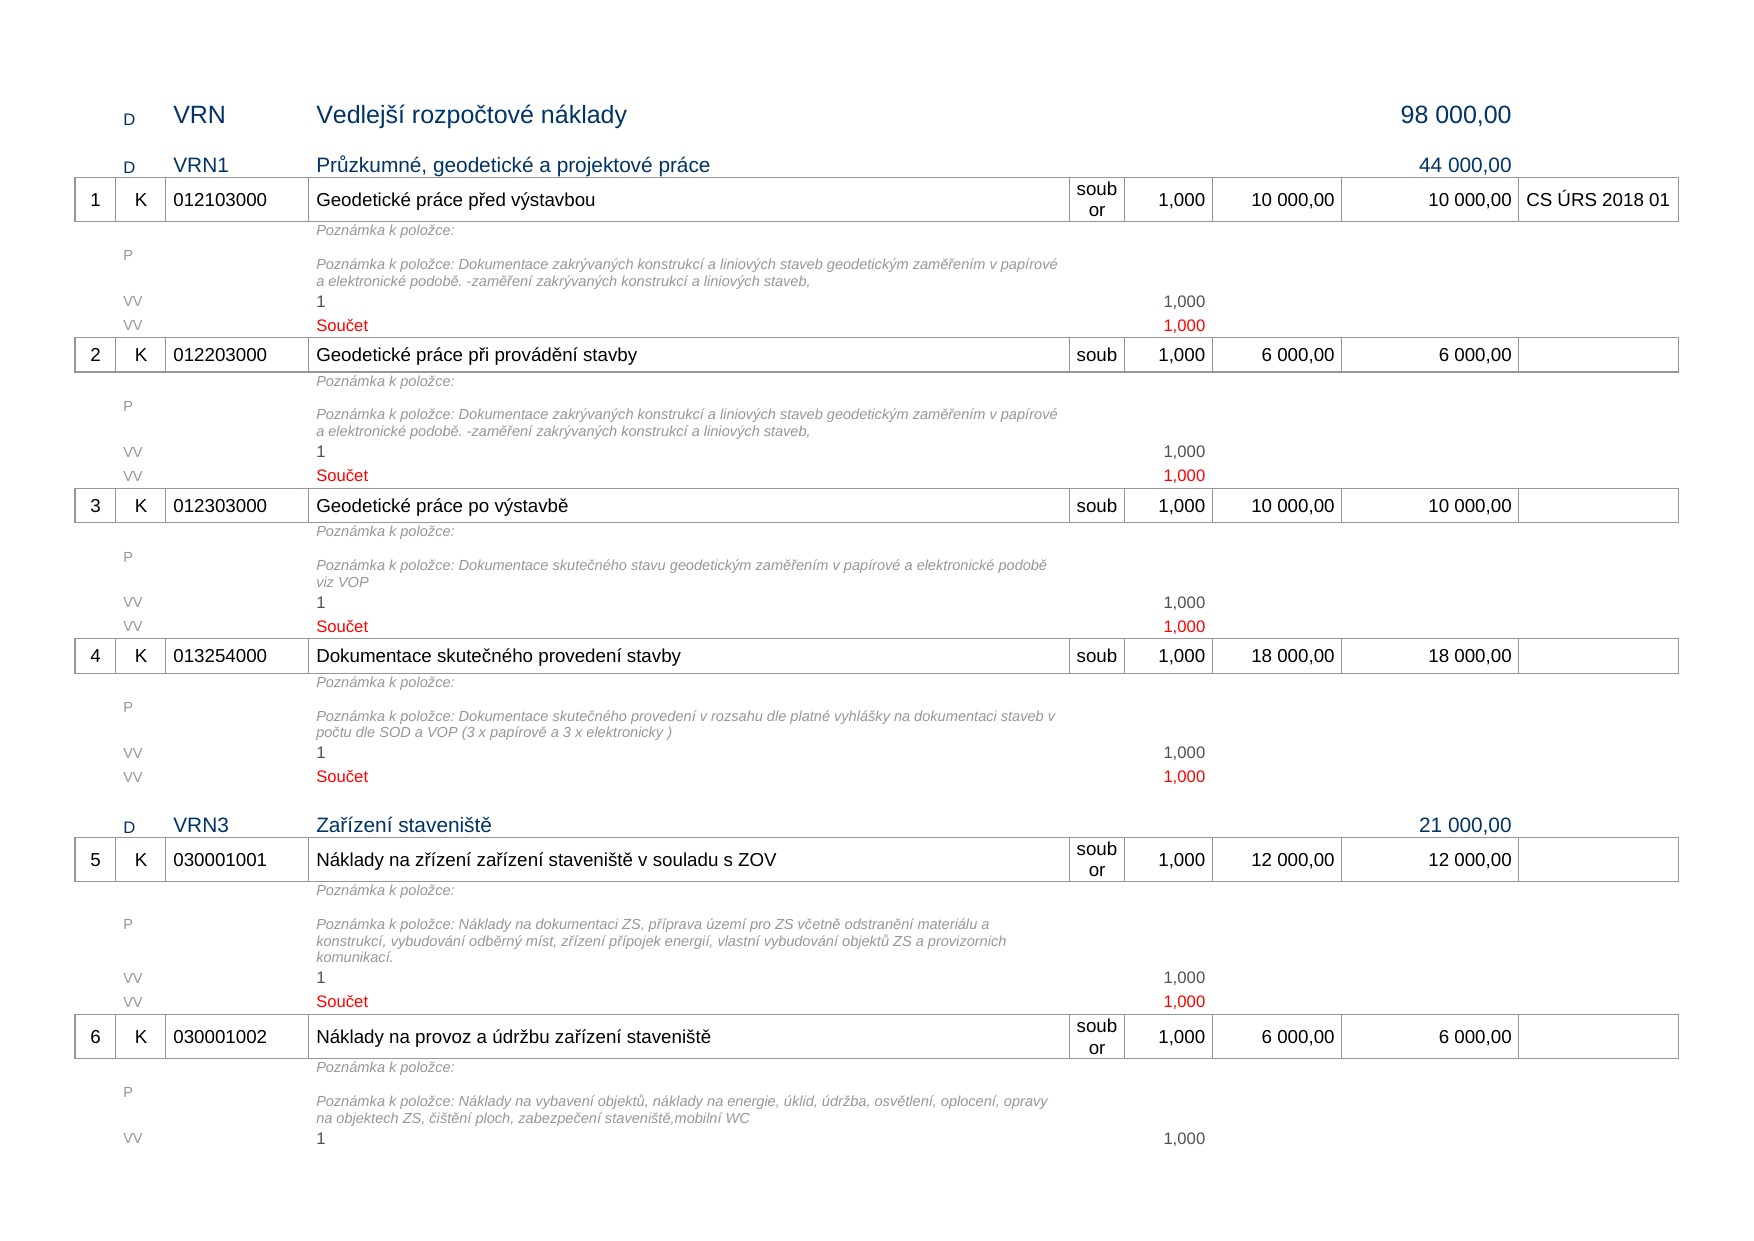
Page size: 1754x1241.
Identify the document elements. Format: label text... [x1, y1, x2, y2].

table_cell [1519, 614, 1679, 638]
table_cell Součet [309, 990, 1069, 1014]
table_cell 6 000,00 [1213, 338, 1341, 371]
table_cell VV [116, 313, 166, 337]
table_cell Poznámka k položce: Poznámka k položce: Náklady na vybavení objektů, náklady na energie, úklid, údržba, osvětlení, oplocení, opravy na objektech ZS, čištění ploch, zabezpečení staveniště,mobilní WC [309, 1059, 1069, 1126]
table_cell [1069, 75, 1124, 129]
table_cell D [116, 75, 166, 129]
table_cell [75, 590, 116, 614]
table_cell VV [116, 289, 166, 313]
table_cell [1069, 590, 1124, 614]
table_cell [75, 882, 116, 966]
table_cell [166, 674, 309, 741]
table_cell [166, 464, 309, 488]
table_cell [1519, 373, 1679, 439]
table_cell [1069, 222, 1124, 289]
table_cell [1124, 222, 1212, 289]
table_cell [75, 523, 116, 590]
table_cell 10 000,00 [1213, 489, 1341, 522]
table_cell [1342, 882, 1519, 966]
table_cell [1342, 765, 1519, 789]
table_cell [1212, 882, 1342, 966]
table_cell Geodetické práce po výstavbě [309, 489, 1069, 522]
table_cell [1069, 966, 1124, 990]
table_cell [1069, 882, 1124, 966]
table_cell K [116, 178, 165, 221]
table_cell [75, 1126, 116, 1150]
table_cell 1,000 [1124, 590, 1212, 614]
table_cell [1519, 639, 1678, 673]
table_cell [1212, 990, 1342, 1014]
table_cell 1 [309, 966, 1069, 990]
table_cell [75, 75, 116, 129]
table_cell [1519, 222, 1679, 289]
table_cell 4 [76, 639, 115, 673]
table_cell VV [116, 464, 166, 488]
table_cell VV [116, 1126, 166, 1150]
table_cell soub [1070, 338, 1124, 371]
table_cell [166, 990, 309, 1014]
table_cell [75, 222, 116, 289]
table_cell 030001001 [166, 838, 308, 881]
table_cell [1069, 1126, 1124, 1150]
table_cell [1519, 523, 1679, 590]
table_cell 5 [76, 838, 115, 881]
table_cell [1069, 990, 1124, 1014]
table_cell [1212, 765, 1342, 789]
table_cell [166, 1059, 309, 1126]
table_cell 2 [76, 338, 115, 371]
table_cell Poznámka k položce: Poznámka k položce: Dokumentace skutečného stavu geodetickým zaměřením v papírové a elektronické podobě viz VOP [309, 523, 1069, 590]
table_cell soubor [1070, 1015, 1124, 1058]
table_cell 1,000 [1125, 838, 1212, 881]
table_cell [1124, 789, 1212, 837]
table_cell VRN3 [166, 789, 309, 837]
table_cell [1342, 674, 1519, 741]
table_cell [1212, 1059, 1342, 1126]
table_cell VV [116, 590, 166, 614]
table_cell 013254000 [166, 639, 308, 673]
table_cell VV [116, 614, 166, 638]
table_cell [75, 789, 116, 837]
table_cell [1212, 614, 1342, 638]
table_cell [1124, 674, 1212, 741]
table_cell [1069, 765, 1124, 789]
table_cell [166, 523, 309, 590]
table_cell [166, 289, 309, 313]
table_cell [75, 614, 116, 638]
table_cell 1,000 [1124, 313, 1212, 337]
table_cell Poznámka k položce: Poznámka k položce: Dokumentace zakrývaných konstrukcí a liniových staveb geodetickým zaměřením v papírové a elektronické podobě. -zaměření zakrývaných konstrukcí a liniových staveb, [309, 222, 1069, 289]
table_cell [166, 313, 309, 337]
table_cell VRN [166, 75, 309, 129]
table_cell [1519, 464, 1679, 488]
table_cell [1212, 523, 1342, 590]
table_cell 1,000 [1124, 1126, 1212, 1150]
table_cell [1519, 289, 1679, 313]
table_cell [1519, 789, 1679, 837]
table_cell [1069, 464, 1124, 488]
table_cell [1212, 289, 1342, 313]
table_cell P [116, 882, 166, 966]
table_cell [1519, 75, 1679, 129]
table_cell [1212, 590, 1342, 614]
table_cell K [116, 489, 165, 522]
table_cell [1519, 489, 1678, 522]
table_cell 12 000,00 [1213, 838, 1341, 881]
table_cell D [116, 129, 166, 177]
table_cell 10 000,00 [1342, 178, 1518, 221]
table_cell [1519, 313, 1679, 337]
table_cell [166, 966, 309, 990]
table_cell 1 [76, 178, 115, 221]
table_cell [1212, 741, 1342, 765]
table_cell 1,000 [1124, 765, 1212, 789]
table_cell [75, 373, 116, 439]
table_cell 1 [309, 440, 1069, 464]
table_cell [166, 440, 309, 464]
table_cell 1,000 [1124, 289, 1212, 313]
table_cell [1212, 674, 1342, 741]
table_cell [1519, 882, 1679, 966]
table_cell 1,000 [1124, 614, 1212, 638]
table_cell [1069, 523, 1124, 590]
table_cell P [116, 1059, 166, 1126]
table_cell soub [1070, 639, 1124, 673]
table_cell [1519, 990, 1679, 1014]
table_cell [1342, 289, 1519, 313]
table_cell VV [116, 966, 166, 990]
table_cell [1069, 674, 1124, 741]
table_cell [166, 741, 309, 765]
table_cell Součet [309, 313, 1069, 337]
table_cell [1342, 1059, 1519, 1126]
table_cell 21 000,00 [1342, 789, 1519, 837]
table_cell 12 000,00 [1342, 838, 1518, 881]
table_cell VV [116, 440, 166, 464]
table_cell [1212, 1126, 1342, 1150]
table_cell P [116, 373, 166, 439]
table_cell [1124, 882, 1212, 966]
table_cell [1069, 440, 1124, 464]
table_cell [1342, 1126, 1519, 1150]
table_cell P [116, 674, 166, 741]
table_cell 1,000 [1125, 1015, 1212, 1058]
table_cell Náklady na provoz a údržbu zařízení staveniště [309, 1015, 1069, 1058]
table_cell [1212, 789, 1342, 837]
table_cell [1069, 373, 1124, 439]
table_cell 6 000,00 [1342, 1015, 1518, 1058]
table_cell [1212, 313, 1342, 337]
table_cell [75, 1059, 116, 1126]
table_cell 012203000 [166, 338, 308, 371]
table_cell Poznámka k položce: Poznámka k položce: Náklady na dokumentaci ZS, příprava území pro ZS včetně odstranění materiálu a konstrukcí, vybudování odběrný míst, zřízení přípojek energií, vlastní vybudování objektů ZS a provizornich komunikací. [309, 882, 1069, 966]
table_cell [166, 614, 309, 638]
table_cell 10 000,00 [1213, 178, 1341, 221]
table_cell VV [116, 990, 166, 1014]
table_cell Poznámka k položce: Poznámka k položce: Dokumentace zakrývaných konstrukcí a liniových staveb geodetickým zaměřením v papírové a elektronické podobě. -zaměření zakrývaných konstrukcí a liniových staveb, [309, 373, 1069, 439]
table_cell [1519, 129, 1679, 177]
table_cell CS ÚRS 2018 01 [1519, 178, 1678, 221]
table_cell [166, 1126, 309, 1150]
table_cell 1 [309, 289, 1069, 313]
table_cell [166, 373, 309, 439]
table_cell Součet [309, 765, 1069, 789]
table_cell [1342, 313, 1519, 337]
table_cell [75, 966, 116, 990]
table_cell [1342, 741, 1519, 765]
table_cell Vedlejší rozpočtové náklady [309, 75, 1069, 129]
table_cell [1519, 1015, 1678, 1058]
table_cell [75, 129, 116, 177]
table_cell [1124, 373, 1212, 439]
table_cell [1342, 464, 1519, 488]
table_cell [1069, 741, 1124, 765]
table_cell [1069, 614, 1124, 638]
table_cell [1069, 789, 1124, 837]
table_cell [166, 882, 309, 966]
table_cell Průzkumné, geodetické a projektové práce [309, 129, 1069, 177]
table_cell [1342, 966, 1519, 990]
table_cell [75, 674, 116, 741]
table_cell 1 [309, 1126, 1069, 1150]
table_cell [1342, 523, 1519, 590]
table_cell [1519, 590, 1679, 614]
table_cell 10 000,00 [1342, 489, 1518, 522]
table_cell [1519, 838, 1678, 881]
table_cell [1342, 440, 1519, 464]
table_cell [1519, 674, 1679, 741]
table_cell D [116, 789, 166, 837]
table_cell 030001002 [166, 1015, 308, 1058]
table_cell [1342, 222, 1519, 289]
table_cell [166, 222, 309, 289]
table_cell [1212, 464, 1342, 488]
table_cell Geodetické práce při provádění stavby [309, 338, 1069, 371]
table_cell [1212, 966, 1342, 990]
table_cell [1342, 990, 1519, 1014]
table_cell K [116, 639, 165, 673]
table_cell 6 [76, 1015, 115, 1058]
table_cell [1519, 966, 1679, 990]
table_cell [1124, 75, 1212, 129]
table_cell 1,000 [1124, 741, 1212, 765]
table_cell 1,000 [1125, 489, 1212, 522]
table_cell VRN1 [166, 129, 309, 177]
table_cell soub [1070, 489, 1124, 522]
table_cell Geodetické práce před výstavbou [309, 178, 1069, 221]
table_cell Součet [309, 614, 1069, 638]
table_cell [75, 741, 116, 765]
table_cell [1069, 1059, 1124, 1126]
table_cell [1124, 129, 1212, 177]
table_cell [166, 590, 309, 614]
table_cell soubor [1070, 178, 1124, 221]
table_cell 1,000 [1125, 639, 1212, 673]
table_cell [1212, 440, 1342, 464]
table_cell 18 000,00 [1342, 639, 1518, 673]
table_cell K [116, 338, 165, 371]
table_cell 012103000 [166, 178, 308, 221]
table_cell 1 [309, 590, 1069, 614]
table_cell [1069, 313, 1124, 337]
table_cell [75, 765, 116, 789]
table_cell 6 000,00 [1342, 338, 1518, 371]
table_cell [1212, 75, 1342, 129]
table_cell K [116, 838, 165, 881]
table_cell [75, 464, 116, 488]
table_cell [1124, 1059, 1212, 1126]
table_cell [75, 440, 116, 464]
table_cell [166, 765, 309, 789]
table_cell [1212, 222, 1342, 289]
table_cell 1,000 [1125, 338, 1212, 371]
table_cell Zařízení staveniště [309, 789, 1069, 837]
table_cell Náklady na zřízení zařízení staveniště v souladu s ZOV [309, 838, 1069, 881]
table_cell [1069, 289, 1124, 313]
table_cell VV [116, 741, 166, 765]
table_cell 1,000 [1125, 178, 1212, 221]
table_cell VV [116, 765, 166, 789]
table_cell [1519, 741, 1679, 765]
table_cell [75, 313, 116, 337]
table_cell [1069, 129, 1124, 177]
table_cell 1,000 [1124, 990, 1212, 1014]
table_cell [1342, 614, 1519, 638]
table_cell [1519, 765, 1679, 789]
table_cell [1212, 129, 1342, 177]
table_cell [1124, 523, 1212, 590]
table_cell [1212, 373, 1342, 439]
table_cell 3 [76, 489, 115, 522]
table_cell [1519, 440, 1679, 464]
table_cell [75, 990, 116, 1014]
table_cell 6 000,00 [1213, 1015, 1341, 1058]
table_cell 1,000 [1124, 464, 1212, 488]
table_cell soubor [1070, 838, 1124, 881]
table_cell [75, 289, 116, 313]
table_cell [1519, 1126, 1679, 1150]
table_cell Poznámka k položce: Poznámka k položce: Dokumentace skutečného provedení v rozsahu dle platné vyhlášky na dokumentaci staveb v počtu dle SOD a VOP (3 x papírově a 3 x elektronicky ) [309, 674, 1069, 741]
table_cell Dokumentace skutečného provedení stavby [309, 639, 1069, 673]
table_cell P [116, 523, 166, 590]
table_cell 1 [309, 741, 1069, 765]
table_cell 18 000,00 [1213, 639, 1341, 673]
table_cell P [116, 222, 166, 289]
table_cell [1519, 338, 1678, 371]
table_cell Součet [309, 464, 1069, 488]
table_cell 1,000 [1124, 440, 1212, 464]
table_cell 44 000,00 [1342, 129, 1519, 177]
table_cell [1342, 373, 1519, 439]
table_cell [1342, 590, 1519, 614]
table_cell [1519, 1059, 1679, 1126]
table_cell 012303000 [166, 489, 308, 522]
table_cell 1,000 [1124, 966, 1212, 990]
table_cell 98 000,00 [1342, 75, 1519, 129]
table_cell K [116, 1015, 165, 1058]
